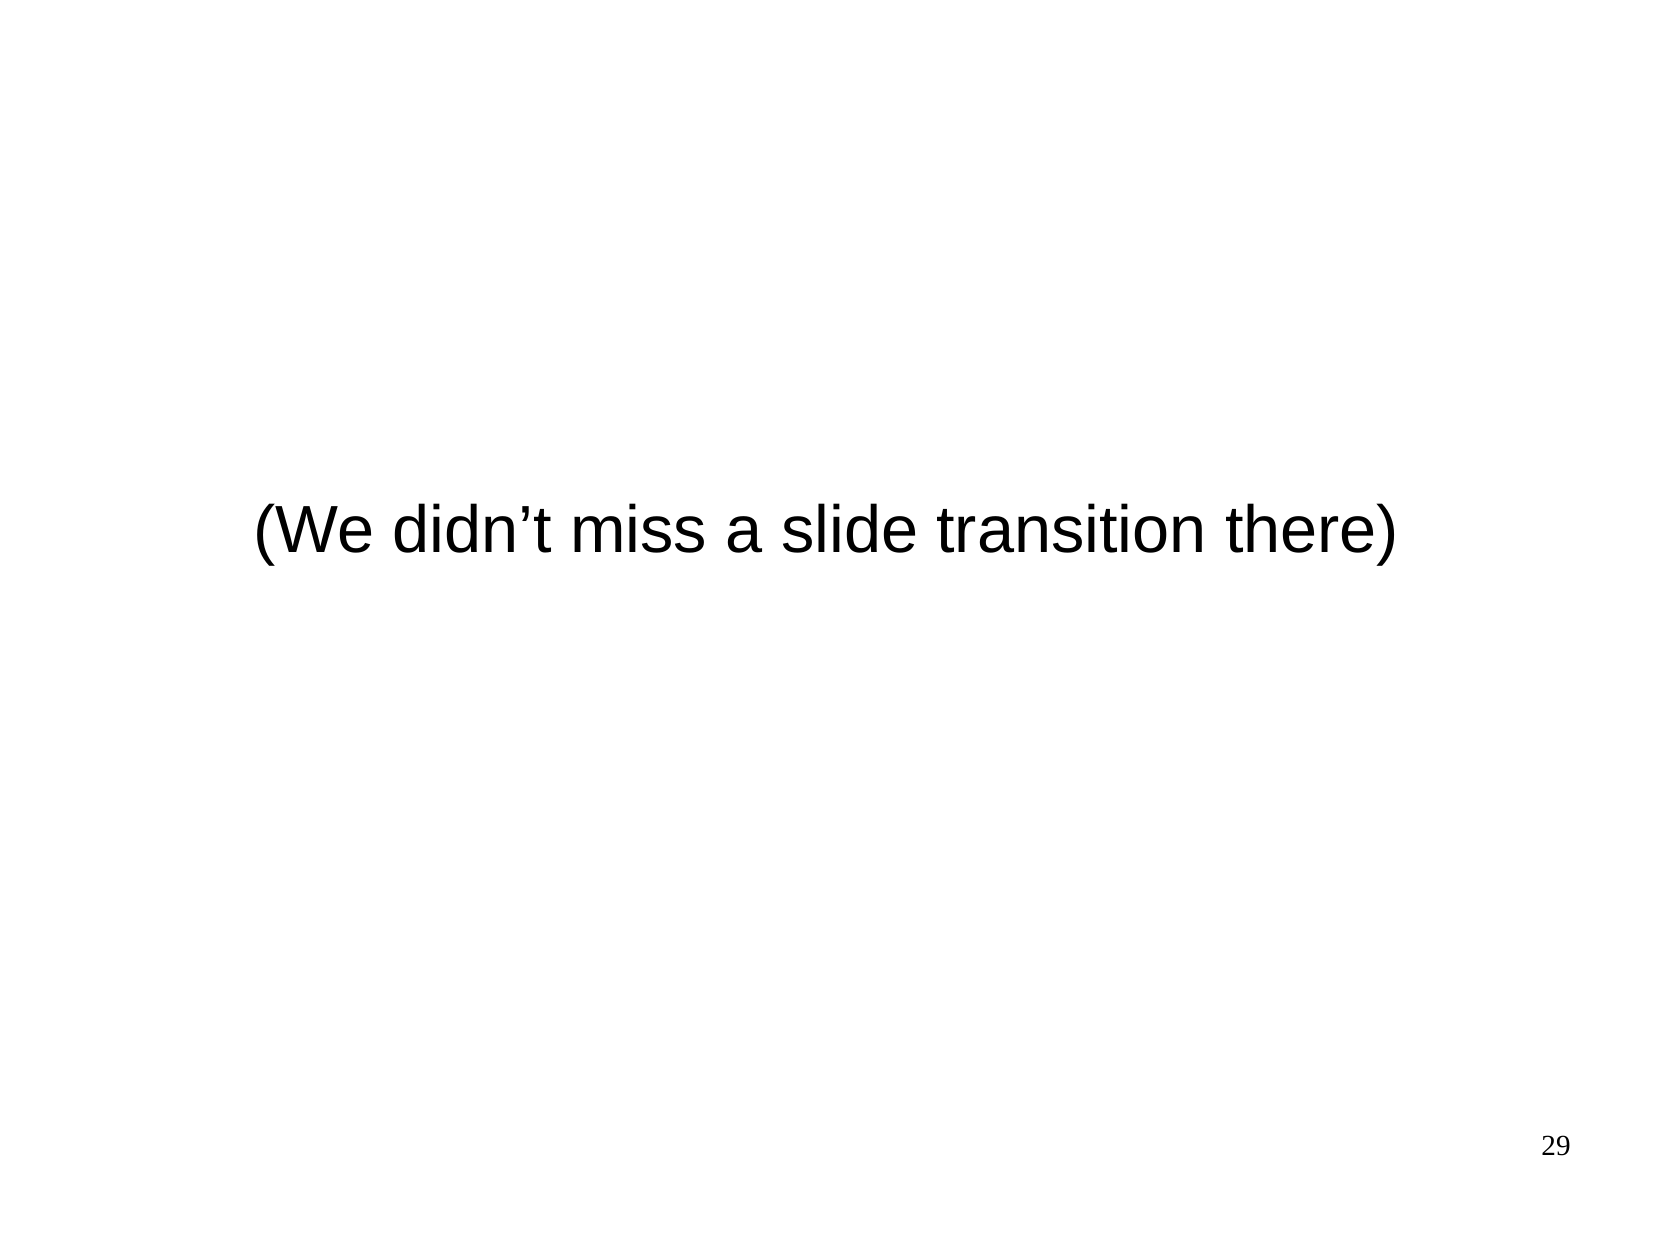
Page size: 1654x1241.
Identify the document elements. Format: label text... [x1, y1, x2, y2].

subtitle (We didn’t miss a slide transition there) [82, 49, 1571, 1010]
